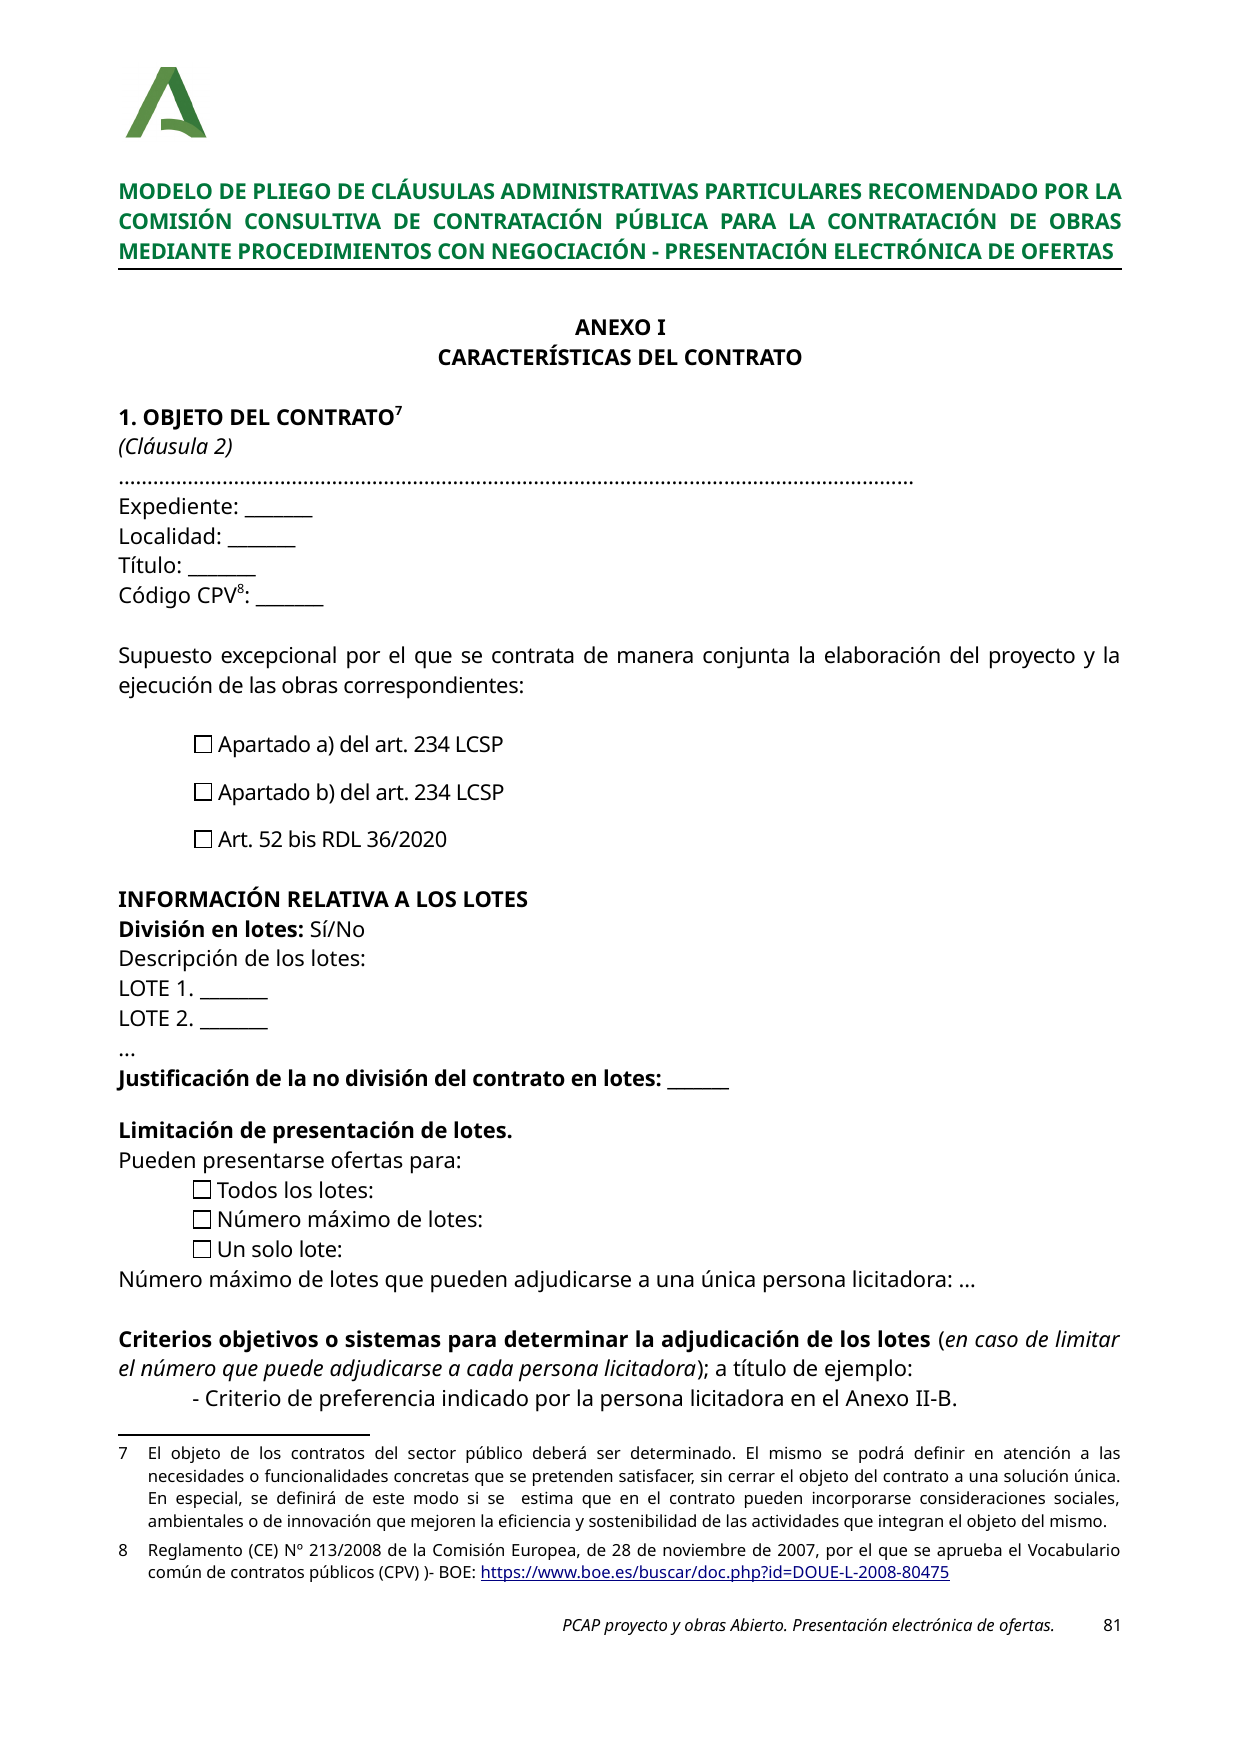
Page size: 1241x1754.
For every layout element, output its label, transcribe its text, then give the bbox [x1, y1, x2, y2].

text Descripción de los lotes: [118, 943, 1122, 973]
text LOTE 1. _______ [118, 973, 1122, 1003]
text Un solo lote: [118, 1234, 1122, 1264]
text Criterios objetivos o sistemas para determinar la adjudicación de los lotes (en caso de limitar el número que puede adjudicarse a cada persona licitadora); a título de ejemplo: [118, 1324, 1122, 1383]
text Justificación de la no división del contrato en lotes: _______ [118, 1063, 1122, 1092]
text Número máximo de lotes que pueden adjudicarse a una única persona licitadora: … [118, 1264, 1122, 1294]
text 1. OBJETO DEL CONTRATO [118, 402, 1122, 431]
text MODELO DE PLIEGO DE CLÁUSULAS ADMINISTRATIVAS PARTICULARES RECOMENDADO POR LA COMISIÓN CONSULTIVA DE CONTRATACIÓN PÚBLICA PARA LA CONTRATACIÓN DE OBRAS MEDIANTE PROCEDIMIENTOS CON NEGOCIACIÓN - PRESENTACIÓN ELECTRÓNICA DE OFERTAS [118, 176, 1122, 268]
text El objeto de los contratos del sector público deberá ser determinado. El mismo se podrá definir en atención a las necesidades o funcionalidades concretas que se pretenden satisfacer, sin cerrar el objeto del contrato a una solución única. En especial, se definirá de este modo si se estima que en el contrato pueden incorporarse consideraciones sociales, ambientales o de innovación que mejoren la eficiencia y sostenibilidad de las actividades que integran el objeto del mismo. [118, 1441, 1122, 1532]
text LOTE 2. _______ [118, 1003, 1122, 1033]
text Reglamento (CE) Nº 213/2008 de la Comisión Europea, de 28 de noviembre de 2007, por el que se aprueba el Vocabulario común de contratos públicos (CPV) )- BOE: https://www.boe.es/buscar/doc.php?id=DOUE-L-2008-80475 [118, 1538, 1122, 1584]
text INFORMACIÓN RELATIVA A LOS LOTES [118, 884, 1122, 914]
text Número máximo de lotes: [118, 1204, 1122, 1234]
text Título: _______ [118, 551, 1122, 580]
text Limitación de presentación de lotes. [118, 1115, 1122, 1145]
text Pueden presentarse ofertas para: [118, 1145, 1122, 1175]
text Código CPV: _______ [118, 580, 1122, 610]
text Todos los lotes: [118, 1175, 1122, 1204]
list Apartado a) del art. 234 LCSP [156, 729, 1122, 759]
text Expediente: _______ [118, 491, 1122, 521]
text ………………………………………………………………………………………………………………………... [118, 461, 1122, 491]
picture [121, 62, 210, 142]
text Localidad: _______ [118, 521, 1122, 551]
text División en lotes: Sí/No [118, 914, 1122, 943]
text (Cláusula 2) [118, 431, 1122, 461]
text ANEXO I [118, 312, 1122, 342]
text Supuesto excepcional por el que se contrata de manera conjunta la elaboración del proyecto y la ejecución de las obras correspondientes: [118, 640, 1122, 699]
text CARACTERÍSTICAS DEL CONTRATO [118, 342, 1122, 372]
list Apartado b) del art. 234 LCSP [156, 777, 1122, 807]
list Art. 52 bis RDL 36/2020 [156, 824, 1122, 854]
text ... [118, 1033, 1122, 1063]
text - Criterio de preferencia indicado por la persona licitadora en el Anexo II-B. [118, 1383, 1122, 1413]
